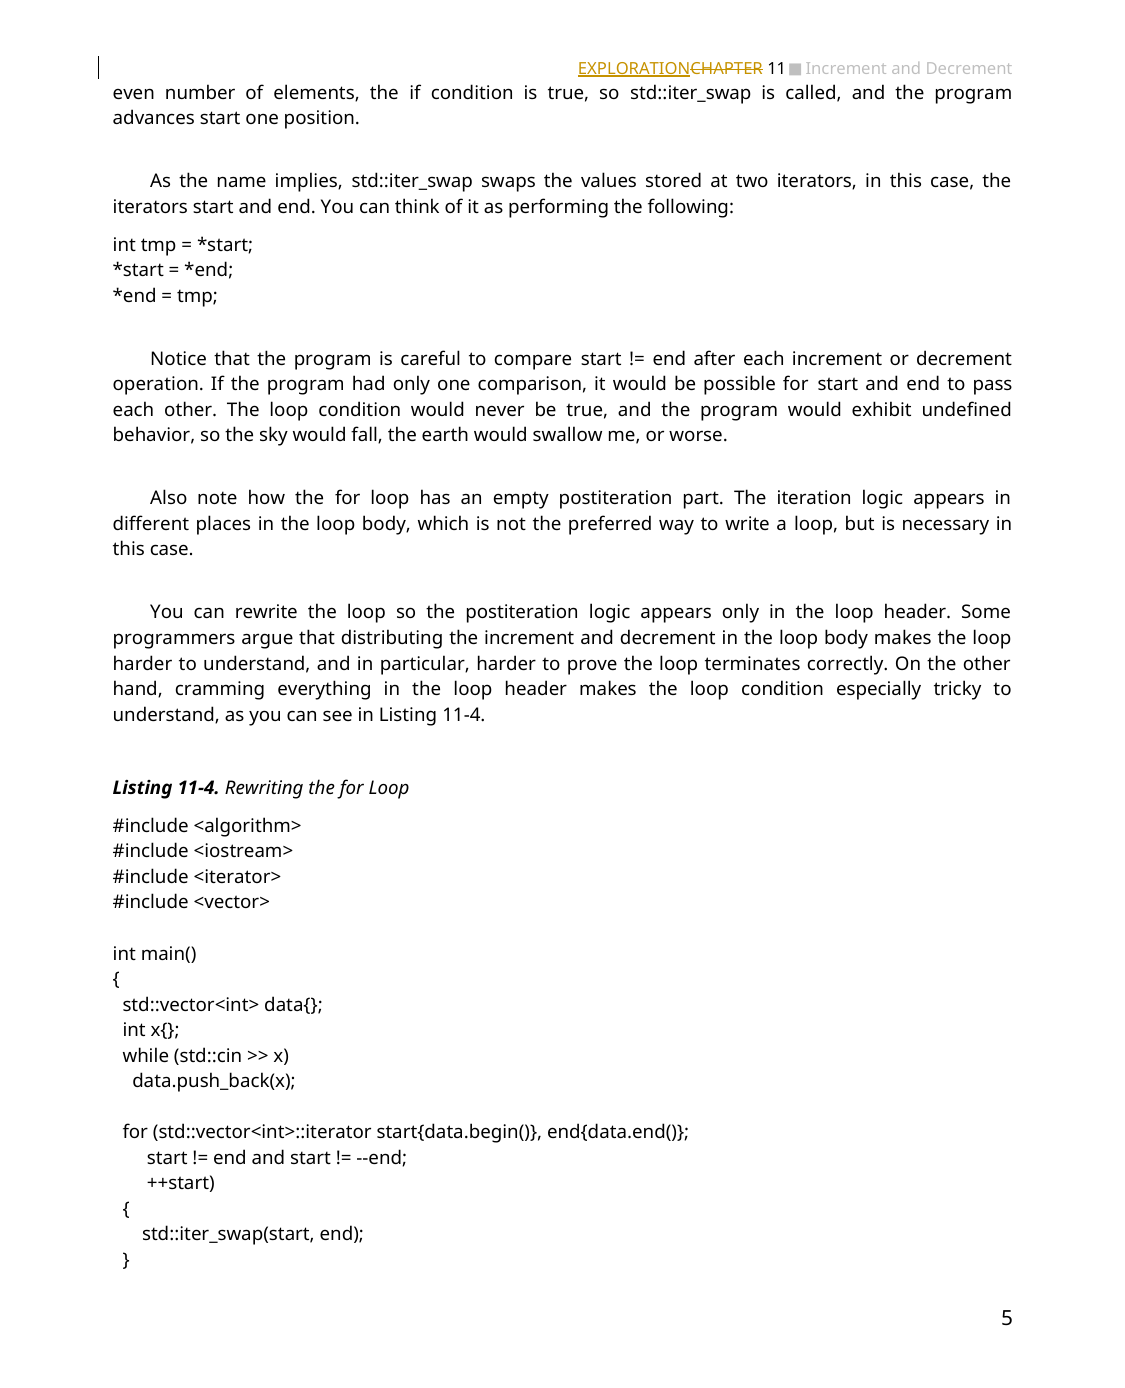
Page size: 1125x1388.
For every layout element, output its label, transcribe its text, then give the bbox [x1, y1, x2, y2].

text You can rewrite the loop so the postiteration logic appears only in the loop header. Some programmers argue that distributing the increment and decrement in the loop body makes the loop harder to understand, and in particular, harder to prove the loop terminates correctly. On the other hand, cramming everything in the loop header makes the loop condition especially tricky to understand, as you can see in Listing 11‑4. [112, 599, 1012, 726]
text #include <vector> [112, 889, 1012, 914]
text { [112, 1195, 1012, 1221]
text Also note how the for loop has an empty postiteration part. The iteration logic appears in different places in the loop body, which is not the preferred way to write a loop, but is necessary in this case. [112, 485, 1012, 561]
text data.push_back(x); [112, 1067, 1012, 1093]
text ++start) [112, 1169, 1012, 1195]
text #include <algorithm> [112, 812, 1012, 838]
text int tmp = *start; [112, 231, 1012, 257]
text start != end and start != --end; [112, 1144, 1012, 1169]
text while (std::cin >> x) [112, 1042, 1012, 1067]
text #include <iostream> [112, 838, 1012, 863]
text As the name implies, std::iter_swap swaps the values stored at two iterators, in this case, the iterators start and end. You can think of it as performing the following: [112, 167, 1012, 218]
text { [112, 965, 1012, 991]
text std::iter_swap(start, end); [112, 1221, 1012, 1246]
text Notice that the program is careful to compare start != end after each increment or decrement operation. If the program had only one comparison, it would be possible for start and end to pass each other. The loop condition would never be true, and the program would exhibit undefined behavior, so the sky would fall, the earth would swallow me, or worse. [112, 345, 1012, 447]
text for (std::vector<int>::iterator start{data.begin()}, end{data.end()}; [112, 1118, 1012, 1144]
text even number of elements, the if condition is true, so std::iter_swap is called, and the program advances start one position. [112, 79, 1012, 130]
text *start = *end; [112, 257, 1012, 282]
text *end = tmp; [112, 282, 1012, 308]
text int x{}; [112, 1016, 1012, 1042]
text int main() [112, 940, 1012, 965]
text std::vector<int> data{}; [112, 991, 1012, 1016]
text } [112, 1246, 1012, 1272]
text #include <iterator> [112, 863, 1012, 889]
text Listing 11‑4. Rewriting the for Loop [112, 774, 1012, 800]
